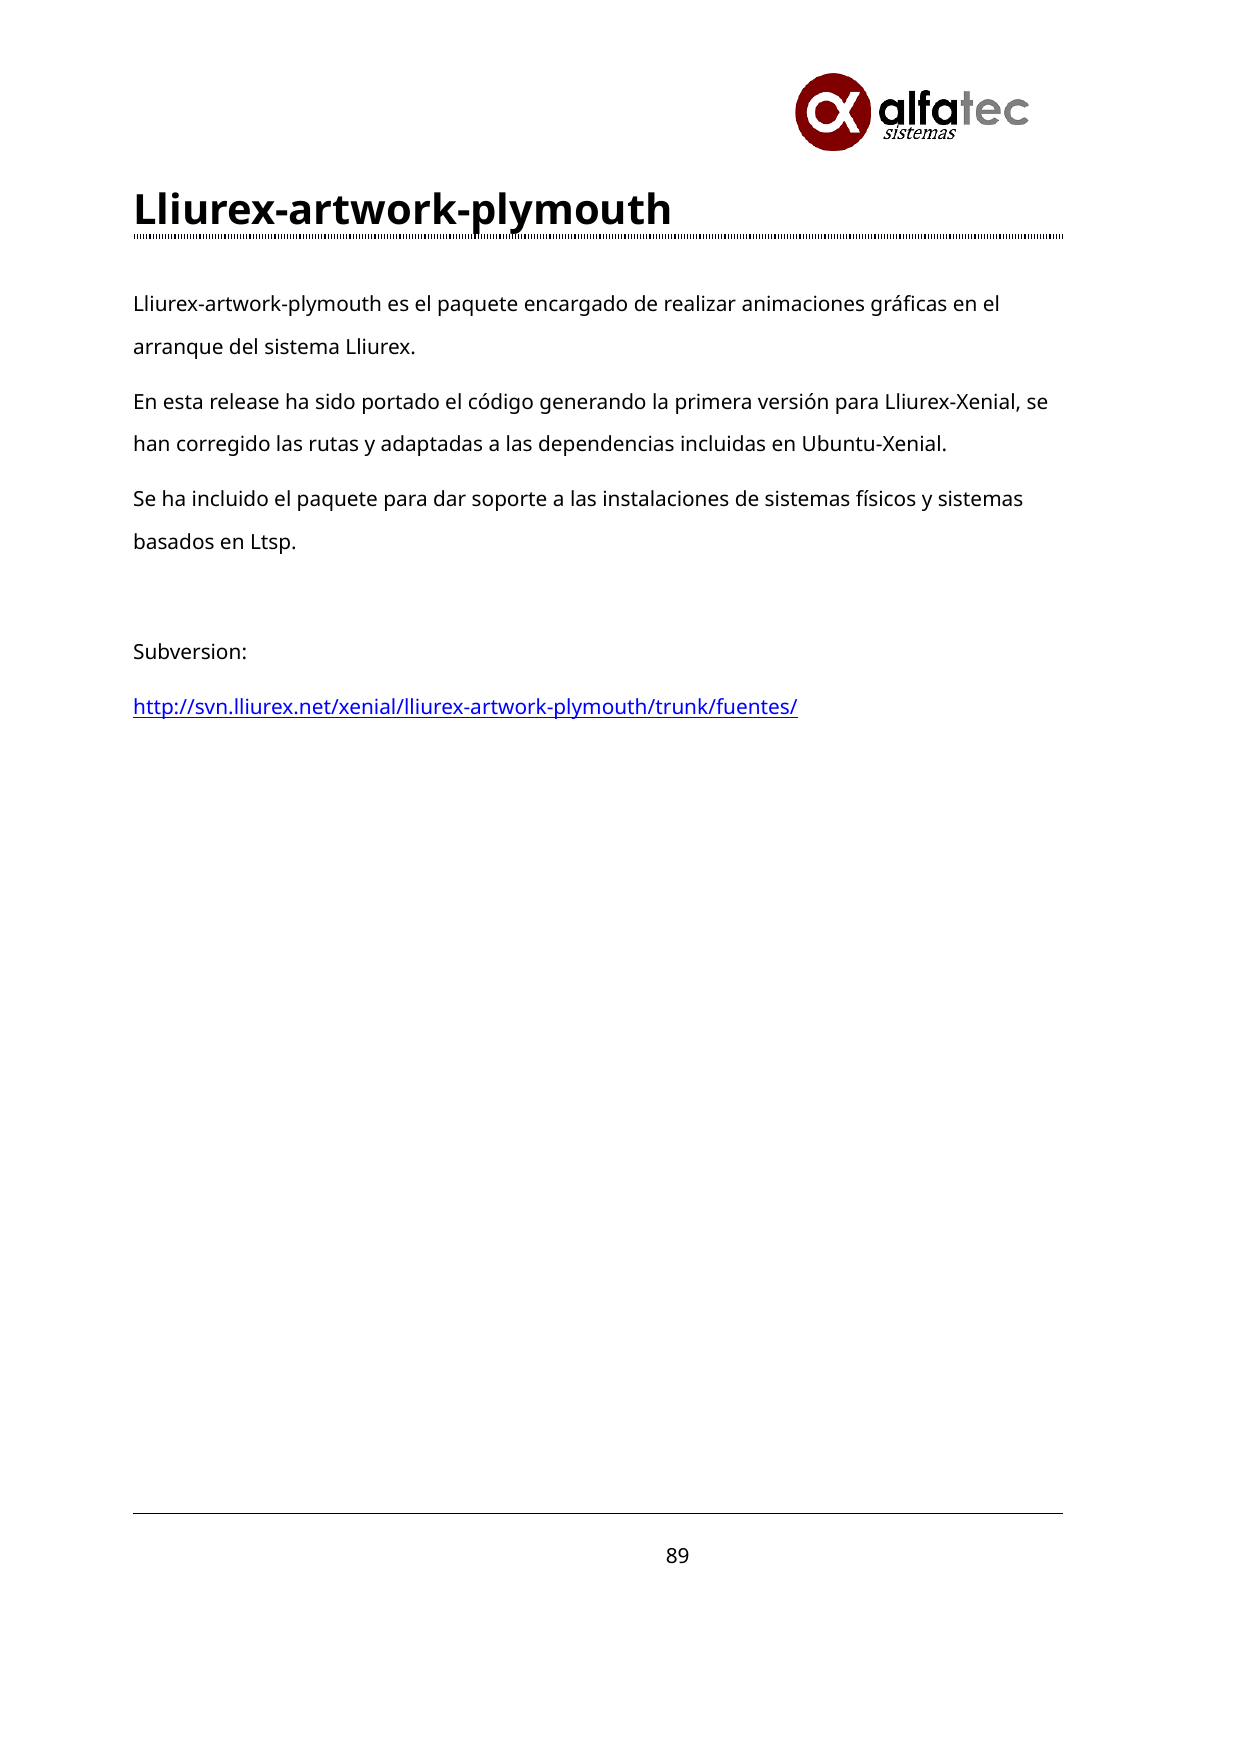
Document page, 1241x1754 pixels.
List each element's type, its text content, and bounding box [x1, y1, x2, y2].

subtitle Lliurex-artwork-plymouth [133, 191, 1063, 239]
text Se ha incluido el paquete para dar soporte a las instalaciones de sistemas físicos y sistemas basados en Ltsp. [133, 484, 1063, 556]
text En esta release ha sido portado el código generando la primera versión para Lliurex-Xenial, se han corregido las rutas y adaptadas a las dependencias incluidas en Ubuntu-Xenial. [133, 387, 1063, 458]
text Subversion: [133, 637, 1063, 666]
picture [795, 73, 1031, 151]
text http://svn.lliurex.net/xenial/lliurex-artwork-plymouth/trunk/fuentes/ [133, 692, 1063, 721]
text Lliurex-artwork-plymouth es el paquete encargado de realizar animaciones gráficas en el arranque del sistema Lliurex. [133, 289, 1063, 360]
